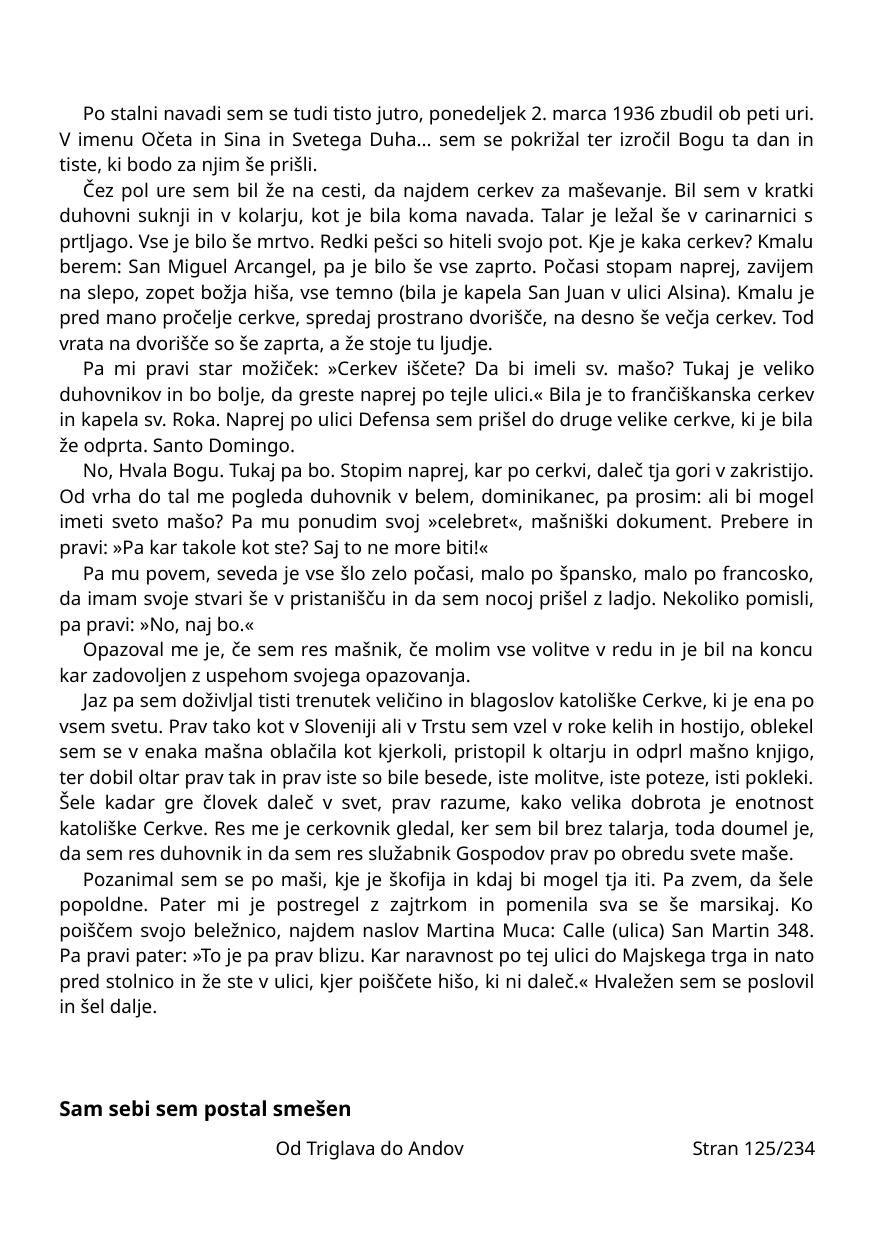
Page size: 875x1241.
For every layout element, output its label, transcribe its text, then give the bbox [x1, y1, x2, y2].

text Opazoval me je, če sem res mašnik, če molim vse volitve v redu in je bil na koncu kar zadovoljen z uspehom svojega opazovanja. [59, 636, 815, 687]
text Pa mi pravi star možiček: »Cerkev iščete? Da bi imeli sv. mašo? Tukaj je veliko duhovnikov in bo bolje, da greste naprej po tejle ulici.« Bila je to frančiškanska cerkev in kapela sv. Roka. Naprej po ulici Defensa sem prišel do druge velike cerkve, ki je bila že odprta. Santo Domingo. [59, 356, 815, 458]
text Čez pol ure sem bil že na cesti, da najdem cerkev za maševanje. Bil sem v kratki duhovni suknji in v kolarju, kot je bila koma navada. Talar je ležal še v carinarnici s prtljago. Vse je bilo še mrtvo. Redki pešci so hiteli svojo pot. Kje je kaka cerkev? Kmalu berem: San Miguel Arcangel, pa je bilo še vse zaprto. Počasi stopam naprej, zavijem na slepo, zopet božja hiša, vse temno (bila je kapela San Juan v ulici Alsina). Kmalu je pred mano pročelje cerkve, spredaj prostrano dvorišče, na desno še večja cerkev. Tod vrata na dvorišče so še zaprta, a že stoje tu ljudje. [59, 177, 815, 356]
text No, Hvala Bogu. Tukaj pa bo. Stopim naprej, kar po cerkvi, daleč tja gori v zakristijo. Od vrha do tal me pogleda duhovnik v belem, dominikanec, pa prosim: ali bi mogel imeti sveto mašo? Pa mu ponudim svoj »celebret«, mašniški dokument. Prebere in pravi: »Pa kar takole kot ste? Saj to ne more biti!« [59, 458, 815, 560]
text Jaz pa sem doživljal tisti trenutek veličino in blagoslov katoliške Cerkve, ki je ena po vsem svetu. Prav tako kot v Sloveniji ali v Trstu sem vzel v roke kelih in hostijo, oblekel sem se v enaka mašna oblačila kot kjerkoli, pristopil k oltarju in odprl mašno knjigo, ter dobil oltar prav tak in prav iste so bile besede, iste molitve, iste poteze, isti pokleki. Šele kadar gre človek daleč v svet, prav razume, kako velika dobrota je enotnost katoliške Cerkve. Res me je cerkovnik gledal, ker sem bil brez talarja, toda doumel je, da sem res duhovnik in da sem res služabnik Gospodov prav po obredu svete maše. [59, 687, 815, 866]
subtitle Sam sebi sem postal smešen [59, 1070, 815, 1122]
text Po stalni navadi sem se tudi tisto jutro, ponedeljek 2. marca 1936 zbudil ob peti uri. V imenu Očeta in Sina in Svetega Duha... sem se pokrižal ter izročil Bogu ta dan in tiste, ki bodo za njim še prišli. [59, 101, 815, 177]
text Pa mu povem, seveda je vse šlo zelo počasi, malo po špansko, malo po francosko, da imam svoje stvari še v pristanišču in da sem nocoj prišel z ladjo. Nekoliko pomisli, pa pravi: »No, naj bo.« [59, 560, 815, 636]
text Pozanimal sem se po maši, kje je škofija in kdaj bi mogel tja iti. Pa zvem, da šele popoldne. Pater mi je postregel z zajtrkom in pomenila sva se še marsikaj. Ko poiščem svojo beležnico, najdem naslov Martina Muca: Calle (ulica) San Martin 348. Pa pravi pater: »To je pa prav blizu. Kar naravnost po tej ulici do Majskega trga in nato pred stolnico in že ste v ulici, kjer poiščete hišo, ki ni daleč.« Hvaležen sem se poslovil in šel dalje. [59, 866, 815, 1019]
